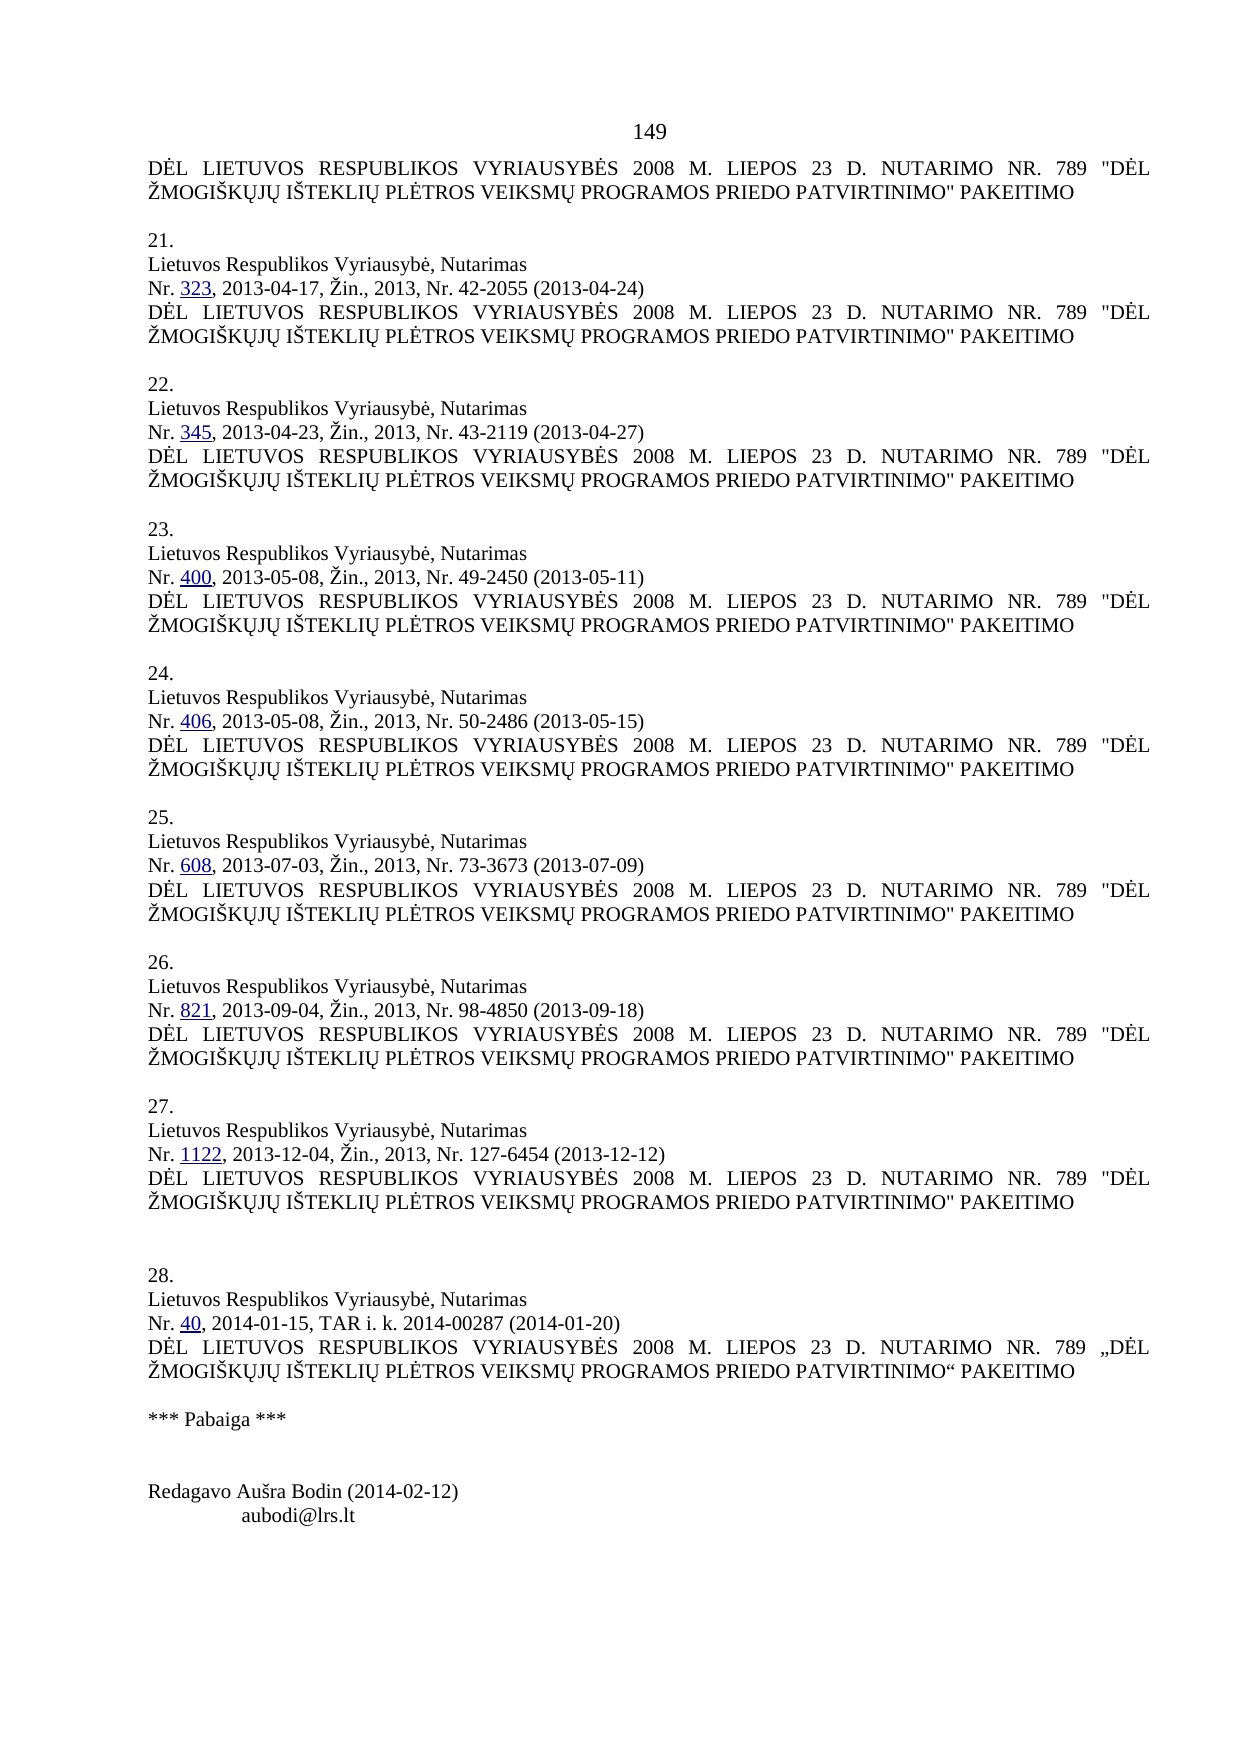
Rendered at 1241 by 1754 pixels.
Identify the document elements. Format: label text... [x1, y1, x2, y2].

text DĖL LIETUVOS RESPUBLIKOS VYRIAUSYBĖS 2008 M. LIEPOS 23 D. NUTARIMO NR. 789 "DĖL ŽMOGIŠKŲJŲ IŠTEKLIŲ PLĖTROS VEIKSMŲ PROGRAMOS PRIEDO PATVIRTINIMO" PAKEITIMO [148, 877, 1152, 926]
text 23. [148, 517, 1152, 541]
text Lietuvos Respublikos Vyriausybė, Nutarimas [148, 974, 1152, 998]
text DĖL LIETUVOS RESPUBLIKOS VYRIAUSYBĖS 2008 M. LIEPOS 23 D. NUTARIMO NR. 789 "DĖL ŽMOGIŠKŲJŲ IŠTEKLIŲ PLĖTROS VEIKSMŲ PROGRAMOS PRIEDO PATVIRTINIMO" PAKEITIMO [148, 589, 1152, 637]
text DĖL LIETUVOS RESPUBLIKOS VYRIAUSYBĖS 2008 M. LIEPOS 23 D. NUTARIMO NR. 789 "DĖL ŽMOGIŠKŲJŲ IŠTEKLIŲ PLĖTROS VEIKSMŲ PROGRAMOS PRIEDO PATVIRTINIMO" PAKEITIMO [148, 1166, 1152, 1214]
text Nr. 1122, 2013-12-04, Žin., 2013, Nr. 127-6454 (2013-12-12) [148, 1142, 1152, 1166]
text DĖL LIETUVOS RESPUBLIKOS VYRIAUSYBĖS 2008 M. LIEPOS 23 D. NUTARIMO NR. 789 "DĖL ŽMOGIŠKŲJŲ IŠTEKLIŲ PLĖTROS VEIKSMŲ PROGRAMOS PRIEDO PATVIRTINIMO" PAKEITIMO [148, 444, 1152, 492]
text DĖL LIETUVOS RESPUBLIKOS VYRIAUSYBĖS 2008 M. LIEPOS 23 D. NUTARIMO NR. 789 "DĖL ŽMOGIŠKŲJŲ IŠTEKLIŲ PLĖTROS VEIKSMŲ PROGRAMOS PRIEDO PATVIRTINIMO" PAKEITIMO [148, 733, 1152, 781]
text Nr. 821, 2013-09-04, Žin., 2013, Nr. 98-4850 (2013-09-18) [148, 998, 1152, 1022]
text Nr. 345, 2013-04-23, Žin., 2013, Nr. 43-2119 (2013-04-27) [148, 420, 1152, 444]
text Nr. 400, 2013-05-08, Žin., 2013, Nr. 49-2450 (2013-05-11) [148, 565, 1152, 589]
text Redagavo Aušra Bodin (2014-02-12) [148, 1479, 1152, 1503]
text Lietuvos Respublikos Vyriausybė, Nutarimas [148, 1118, 1152, 1142]
text 27. [148, 1094, 1152, 1118]
text Lietuvos Respublikos Vyriausybė, Nutarimas [148, 252, 1152, 276]
text DĖL LIETUVOS RESPUBLIKOS VYRIAUSYBĖS 2008 M. LIEPOS 23 D. NUTARIMO NR. 789 „DĖL ŽMOGIŠKŲJŲ IŠTEKLIŲ PLĖTROS VEIKSMŲ PROGRAMOS PRIEDO PATVIRTINIMO“ PAKEITIMO [148, 1335, 1152, 1383]
text Nr. 406, 2013-05-08, Žin., 2013, Nr. 50-2486 (2013-05-15) [148, 709, 1152, 733]
text DĖL LIETUVOS RESPUBLIKOS VYRIAUSYBĖS 2008 M. LIEPOS 23 D. NUTARIMO NR. 789 "DĖL ŽMOGIŠKŲJŲ IŠTEKLIŲ PLĖTROS VEIKSMŲ PROGRAMOS PRIEDO PATVIRTINIMO" PAKEITIMO [148, 1022, 1152, 1070]
text DĖL LIETUVOS RESPUBLIKOS VYRIAUSYBĖS 2008 M. LIEPOS 23 D. NUTARIMO NR. 789 "DĖL ŽMOGIŠKŲJŲ IŠTEKLIŲ PLĖTROS VEIKSMŲ PROGRAMOS PRIEDO PATVIRTINIMO" PAKEITIMO [148, 156, 1152, 204]
text 28. [148, 1262, 1152, 1287]
text 26. [148, 950, 1152, 974]
text 22. [148, 372, 1152, 396]
text 21. [148, 228, 1152, 252]
text Nr. 323, 2013-04-17, Žin., 2013, Nr. 42-2055 (2013-04-24) [148, 276, 1152, 300]
text Nr. 40, 2014-01-15, TAR i. k. 2014-00287 (2014-01-20) [148, 1311, 1152, 1335]
text Lietuvos Respublikos Vyriausybė, Nutarimas [148, 396, 1152, 420]
text Lietuvos Respublikos Vyriausybė, Nutarimas [148, 829, 1152, 853]
text DĖL LIETUVOS RESPUBLIKOS VYRIAUSYBĖS 2008 M. LIEPOS 23 D. NUTARIMO NR. 789 "DĖL ŽMOGIŠKŲJŲ IŠTEKLIŲ PLĖTROS VEIKSMŲ PROGRAMOS PRIEDO PATVIRTINIMO" PAKEITIMO [148, 300, 1152, 348]
text Lietuvos Respublikos Vyriausybė, Nutarimas [148, 1287, 1152, 1311]
text 24. [148, 661, 1152, 685]
text *** Pabaiga *** [148, 1407, 1152, 1431]
text 25. [148, 805, 1152, 829]
text aubodi@lrs.lt [148, 1503, 1152, 1527]
text Lietuvos Respublikos Vyriausybė, Nutarimas [148, 541, 1152, 565]
text Nr. 608, 2013-07-03, Žin., 2013, Nr. 73-3673 (2013-07-09) [148, 853, 1152, 877]
text Lietuvos Respublikos Vyriausybė, Nutarimas [148, 685, 1152, 709]
